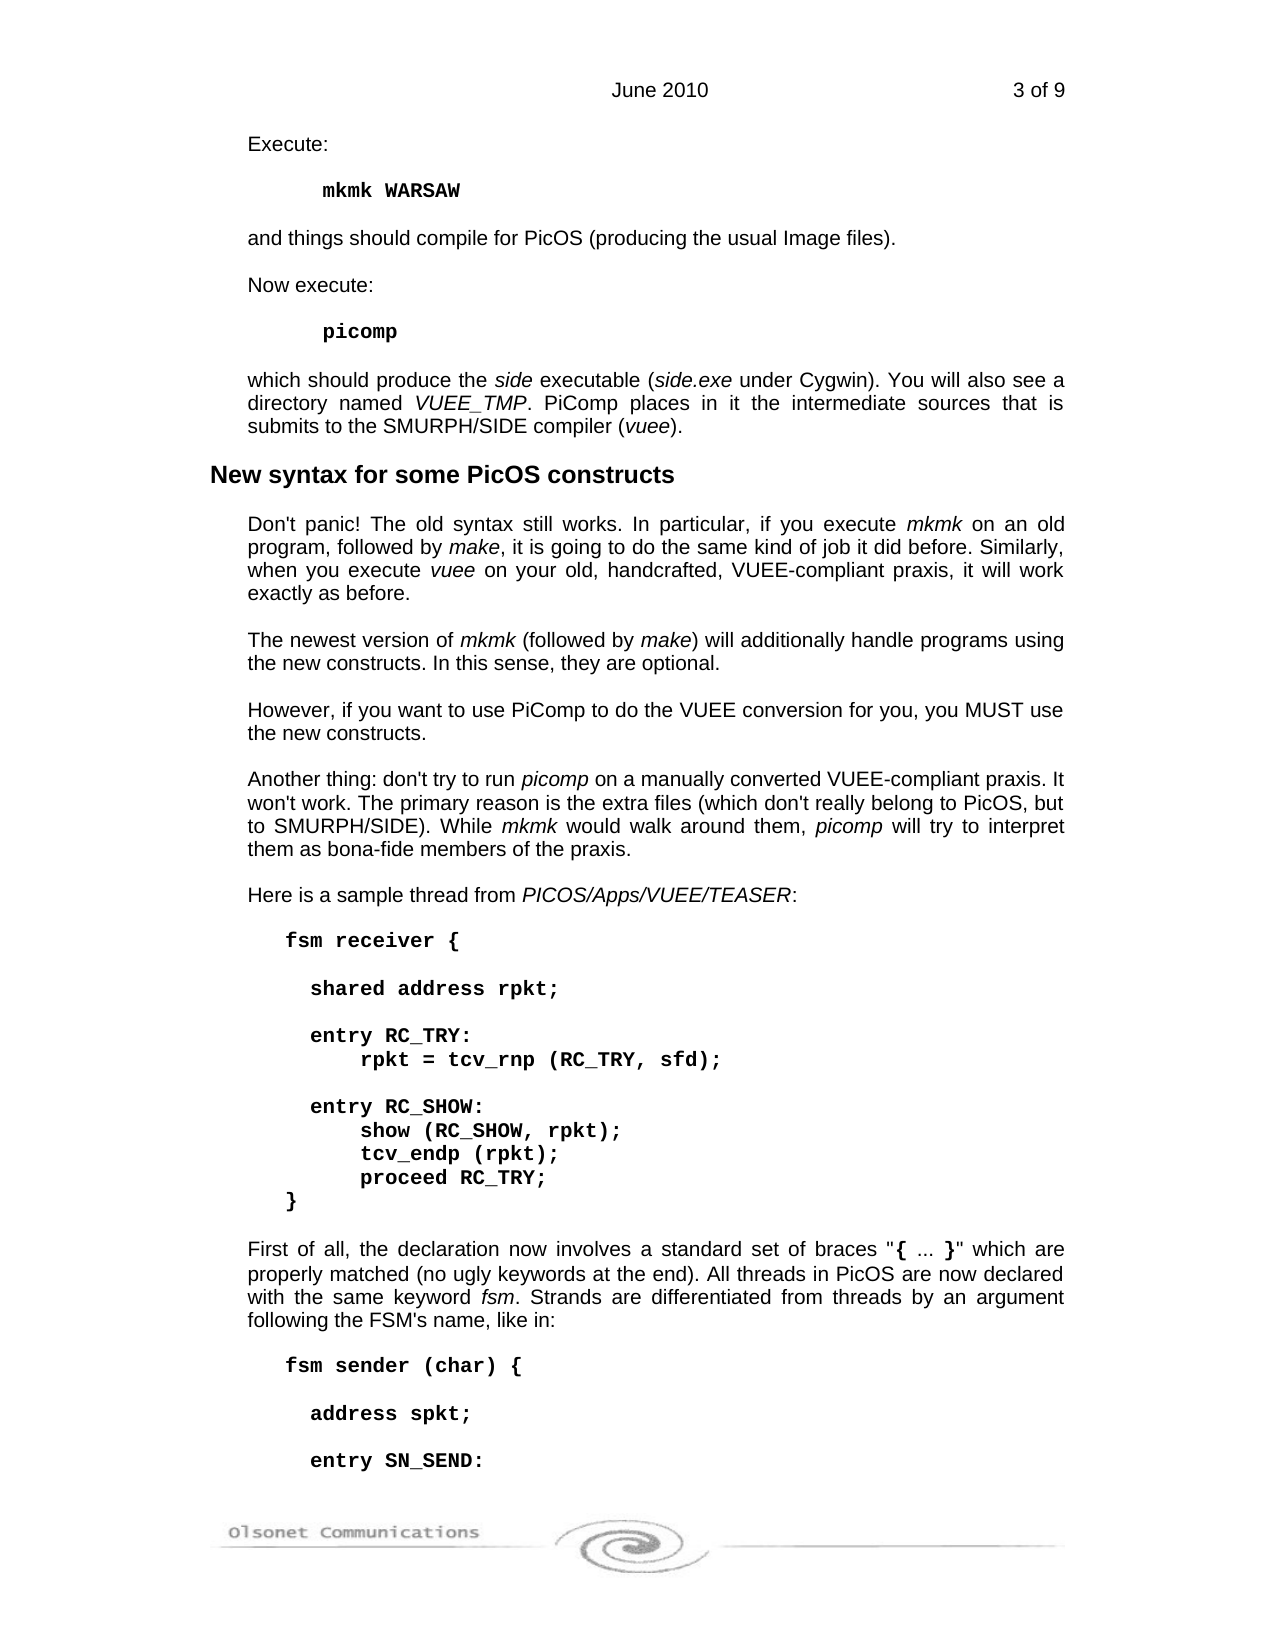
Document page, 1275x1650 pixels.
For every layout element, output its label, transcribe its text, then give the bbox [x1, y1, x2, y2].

text and things should compile for PicOS (producing the usual Image files). [247, 227, 1065, 250]
text tcv_endp (rpkt); [285, 1143, 1065, 1167]
subtitle New syntax for some PicOS constructs [210, 461, 1065, 489]
text entry SN_SEND: [285, 1450, 1065, 1474]
text entry RC_TRY: [285, 1025, 1065, 1049]
text Here is a sample thread from PICOS/Apps/VUEE/TEASER: [247, 884, 1065, 907]
text address spkt; [285, 1403, 1065, 1426]
text However, if you want to use PiComp to do the VUEE conversion for you, you MUST use the new constructs. [247, 698, 1065, 744]
text Another thing: don't try to run picomp on a manually converted VUEE-compliant praxis. It won't work. The primary reason is the extra files (which don't really belong to PicOS, but to SMURPH/SIDE). While mkmk would walk around them, picomp will try to interpret them as bona-fide members of the praxis. [247, 768, 1065, 861]
text show (RC_SHOW, rpkt); [285, 1119, 1065, 1143]
text } [285, 1191, 1065, 1214]
text mkmk WARSAW [247, 179, 1065, 204]
text entry RC_SHOW: [285, 1096, 1065, 1119]
text picomp [247, 320, 1065, 345]
text Don't panic! The old syntax still works. In particular, if you execute mkmk on an old program, followed by make, it is going to do the same kind of job it did before. Similarly, when you execute vuee on your old, handcrafted, VUEE-compliant praxis, it will work exactly as before. [247, 512, 1065, 605]
text fsm receiver { [285, 930, 1065, 954]
text shared address rpkt; [285, 978, 1065, 1001]
text fsm sender (char) { [285, 1355, 1065, 1379]
text Execute: [247, 132, 1065, 155]
text First of all, the declaration now involves a standard set of braces "{ ... }" which are properly matched (no ugly keywords at the end). All threads in PicOS are now declared with the same keyword fsm. Strands are differentiated from threads by an argument following the FSM's name, like in: [247, 1237, 1065, 1332]
text rpkt = tcv_rnp (RC_TRY, sfd); [285, 1049, 1065, 1072]
text Now execute: [247, 273, 1065, 297]
text proceed RC_TRY; [285, 1167, 1065, 1191]
text The newest version of mkmk (followed by make) will additionally handle programs using the new constructs. In this sense, they are optional. [247, 628, 1065, 675]
picture [210, 1504, 1065, 1596]
text which should produce the side executable (side.exe under Cygwin). You will also see a directory named VUEE_TMP. PiComp places in it the intermediate sources that is submits to the SMURPH/SIDE compiler (vuee). [247, 368, 1065, 438]
